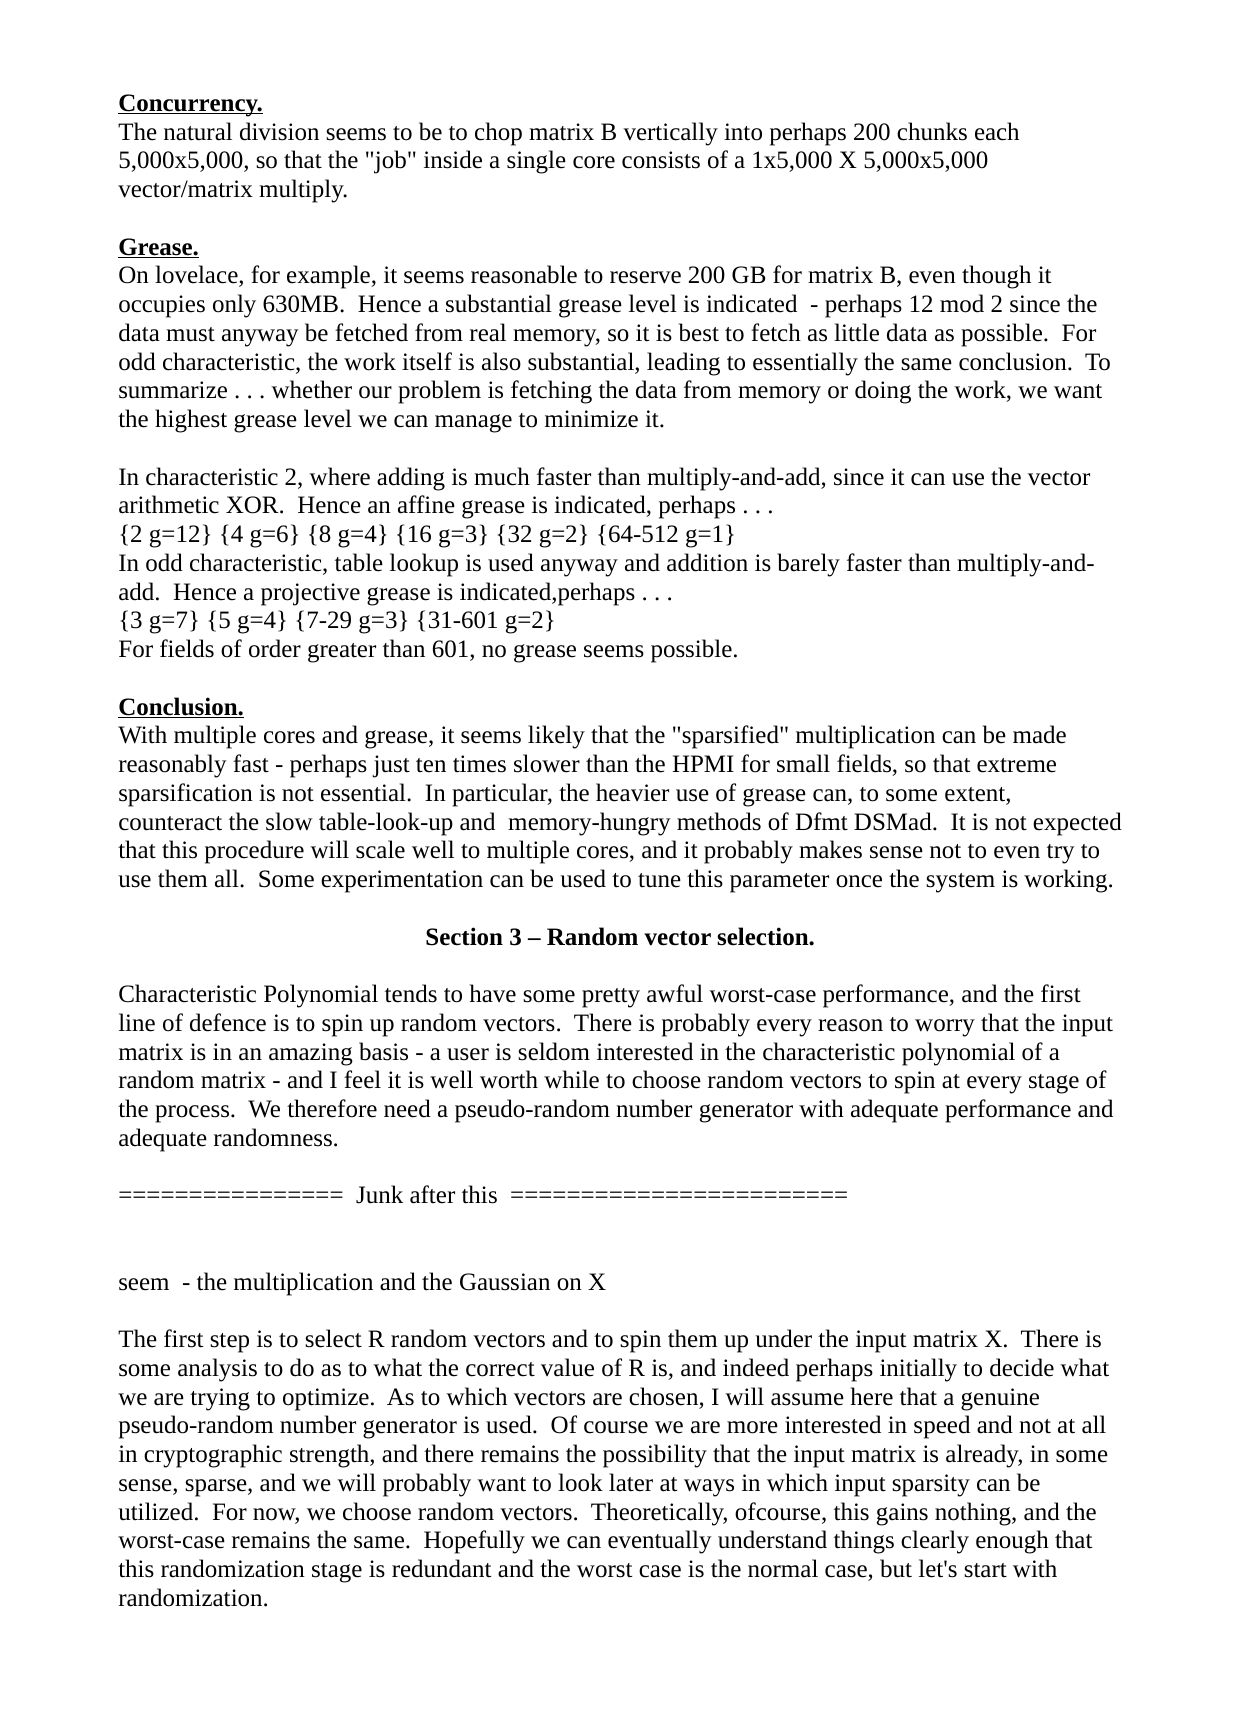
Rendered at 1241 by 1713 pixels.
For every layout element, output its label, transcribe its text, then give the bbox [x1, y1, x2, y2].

text {3 g=7} {5 g=4} {7-29 g=3} {31-601 g=2} [118, 605, 1122, 634]
text ================ Junk after this ======================== [118, 1180, 1122, 1209]
text On lovelace, for example, it seems reasonable to reserve 200 GB for matrix B, even though it occupies only 630MB. Hence a substantial grease level is indicated - perhaps 12 mod 2 since the data must anyway be fetched from real memory, so it is best to fetch as little data as possible. For odd characteristic, the work itself is also substantial, leading to essentially the same conclusion. To summarize . . . whether our problem is fetching the data from memory or doing the work, we want the highest grease level we can manage to minimize it. [118, 260, 1122, 433]
text seem - the multiplication and the Gaussian on X [118, 1267, 1122, 1295]
text The natural division seems to be to chop matrix B vertically into perhaps 200 chunks each 5,000x5,000, so that the "job" inside a single core consists of a 1x5,000 X 5,000x5,000 vector/matrix multiply. [118, 117, 1122, 203]
text In characteristic 2, where adding is much faster than multiply-and-add, since it can use the vector arithmetic XOR. Hence an affine grease is indicated, perhaps . . . [118, 462, 1122, 519]
text {2 g=12} {4 g=6} {8 g=4} {16 g=3} {32 g=2} {64-512 g=1} [118, 519, 1122, 548]
text Grease. [118, 232, 1122, 260]
text Conclusion. [118, 692, 1122, 720]
text In odd characteristic, table lookup is used anyway and addition is barely faster than multiply-and-add. Hence a projective grease is indicated,perhaps . . . [118, 548, 1122, 605]
text The first step is to select R random vectors and to spin them up under the input matrix X. There is some analysis to do as to what the correct value of R is, and indeed perhaps initially to decide what we are trying to optimize. As to which vectors are chosen, I will assume here that a genuine pseudo-random number generator is used. Of course we are more interested in speed and not at all in cryptographic strength, and there remains the possibility that the input matrix is already, in some sense, sparse, and we will probably want to look later at ways in which input sparsity can be utilized. For now, we choose random vectors. Theoretically, ofcourse, this gains nothing, and the worst-case remains the same. Hopefully we can eventually understand things clearly enough that this randomization stage is redundant and the worst case is the normal case, but let's start with randomization. [118, 1324, 1122, 1612]
text With multiple cores and grease, it seems likely that the "sparsified" multiplication can be made reasonably fast - perhaps just ten times slower than the HPMI for small fields, so that extreme sparsification is not essential. In particular, the heavier use of grease can, to some extent, counteract the slow table-look-up and memory-hungry methods of Dfmt DSMad. It is not expected that this procedure will scale well to multiple cores, and it probably makes sense not to even try to use them all. Some experimentation can be used to tune this parameter once the system is working. [118, 720, 1122, 893]
text Characteristic Polynomial tends to have some pretty awful worst-case performance, and the first line of defence is to spin up random vectors. There is probably every reason to worry that the input matrix is in an amazing basis - a user is seldom interested in the characteristic polynomial of a random matrix - and I feel it is well worth while to choose random vectors to spin at every stage of the process. We therefore need a pseudo-random number generator with adequate performance and adequate randomness. [118, 979, 1122, 1152]
text Concurrency. [118, 88, 1122, 117]
text For fields of order greater than 601, no grease seems possible. [118, 634, 1122, 663]
text Section 3 – Random vector selection. [118, 922, 1122, 950]
